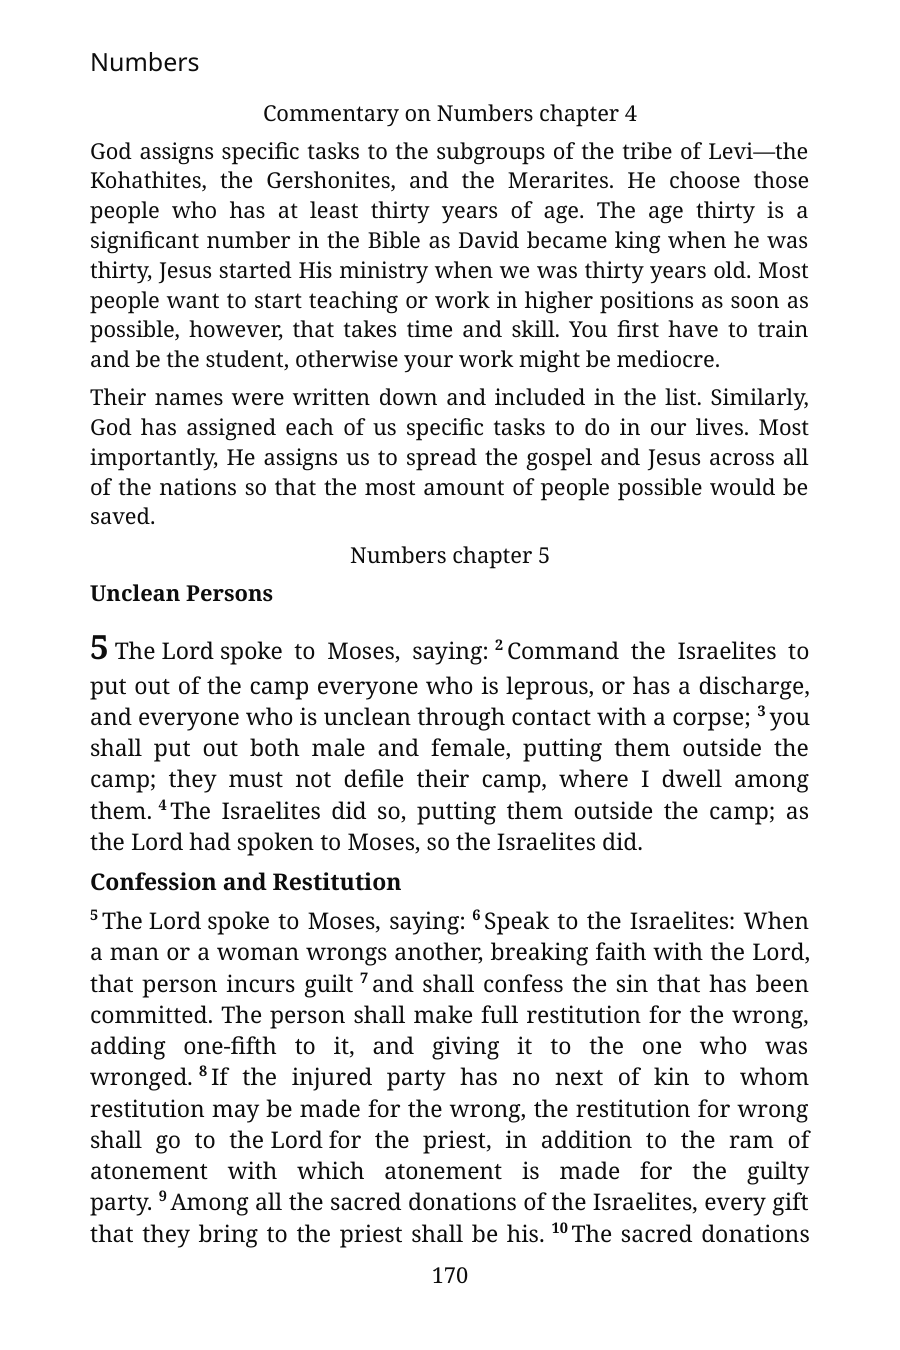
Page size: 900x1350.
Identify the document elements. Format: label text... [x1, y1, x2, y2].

text God assigns specific tasks to the subgroups of the tribe of Levi—the Kohathites, the Gershonites, and the Merarites. He choose those people who has at least thirty years of age. The age thirty is a significant number in the Bible as David became king when he was thirty, Jesus started His ministry when we was thirty years old. Most people want to start teaching or work in higher positions as soon as possible, however, that takes time and skill. You first have to train and be the student, otherwise your work might be mediocre. [90, 136, 810, 374]
text Unclean Persons [90, 578, 810, 607]
text Confession and Restitution [90, 865, 810, 897]
text 5 The Lord spoke to Moses, saying: 6 Speak to the Israelites: When a man or a woman wrongs another, breaking faith with the Lord, that person incurs guilt 7 and shall confess the sin that has been committed. The person shall make full restitution for the wrong, adding one-fifth to it, and giving it to the one who was wronged. 8 If the injured party has no next of kin to whom restitution may be made for the wrong, the restitution for wrong shall go to the Lord for the priest, in addition to the ram of atonement with which atonement is made for the guilty party. 9 Among all the sacred donations of the Israelites, every gift that they bring to the priest shall be his. 10 The sacred donations [90, 905, 810, 1249]
text Commentary on Numbers chapter 4 [90, 97, 810, 127]
text Numbers chapter 5 [90, 539, 810, 569]
text 5 The Lord spoke to Moses, saying: 2 Command the Israelites to put out of the camp everyone who is leprous, or has a discharge, and everyone who is unclean through contact with a corpse; 3 you shall put out both male and female, putting them outside the camp; they must not defile their camp, where I dwell among them. 4 The Israelites did so, putting them outside the camp; as the Lord had spoken to Moses, so the Israelites did. [90, 624, 810, 857]
text Their names were written down and included in the list. Similarly, God has assigned each of us specific tasks to do in our lives. Most importantly, He assigns us to spread the gospel and Jesus across all of the nations so that the most amount of people possible would be saved. [90, 382, 810, 531]
